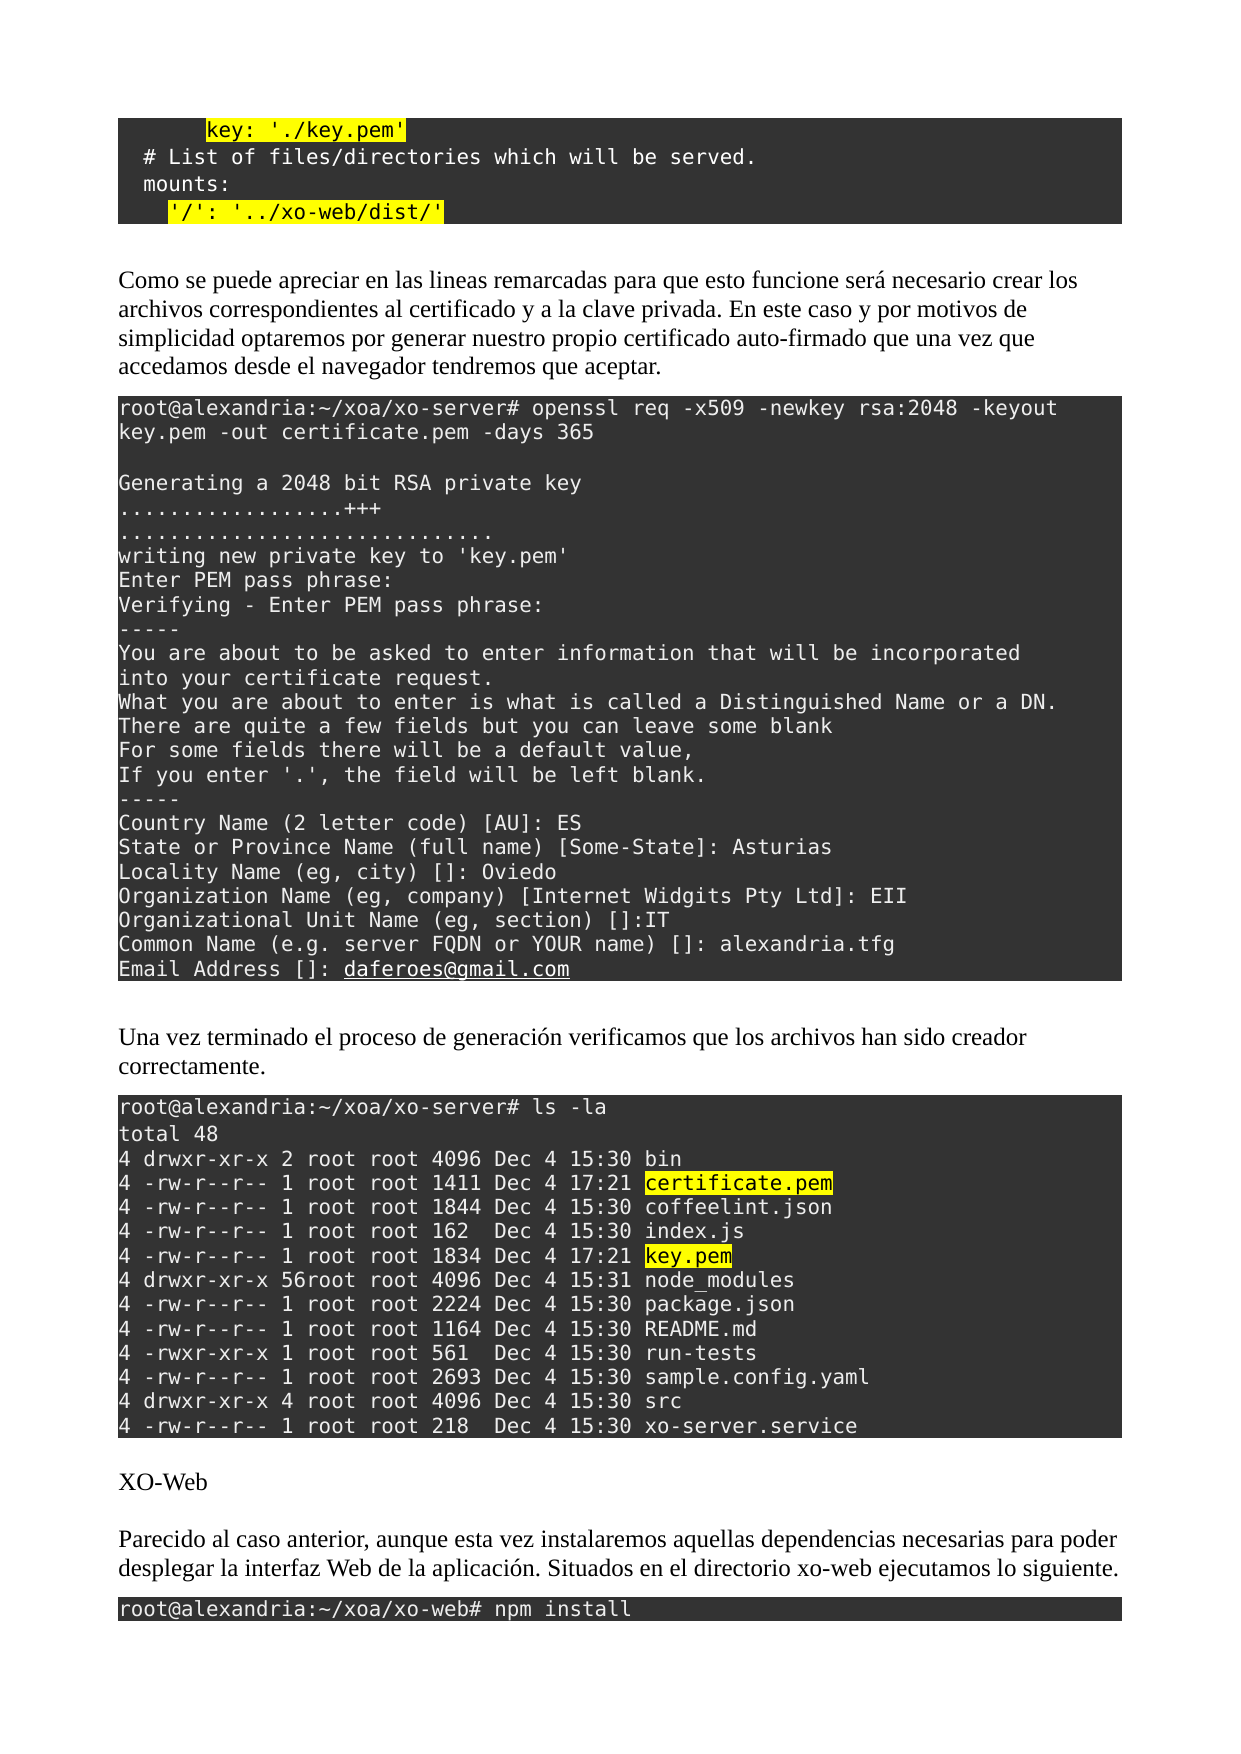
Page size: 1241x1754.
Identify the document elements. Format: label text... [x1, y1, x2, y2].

text root@alexandria:~/xoa/xo-server# openssl req -x509 -newkey rsa:2048 -keyout key.pem -out certificate.pem -days 365 [118, 396, 1122, 444]
text Como se puede apreciar en las lineas remarcadas para que esto funcione será necesario crear los archivos correspondientes al certificado y a la clave privada. En este caso y por motivos de simplicidad optaremos por generar nuestro propio certificado auto-firmado que una vez que accedamos desde el navegador tendremos que aceptar. [118, 265, 1122, 380]
text Parecido al caso anterior, aunque esta vez instalaremos aquellas dependencias necesarias para poder desplegar la interfaz Web de la aplicación. Situados en el directorio xo-web ejecutamos lo siguiente. [118, 1524, 1122, 1582]
text total 48 4 drwxr-xr-x 2 root root 4096 Dec 4 15:30 bin 4 -rw-r--r-- 1 root root 1411 Dec 4 17:21 certificate.pem 4 -rw-r--r-- 1 root root 1844 Dec 4 15:30 coffeelint.json 4 -rw-r--r-- 1 root root 162 Dec 4 15:30 index.js 4 -rw-r--r-- 1 root root 1834 Dec 4 17:21 key.pem 4 drwxr-xr-x 56root root 4096 Dec 4 15:31 node_modules 4 -rw-r--r-- 1 root root 2224 Dec 4 15:30 package.json 4 -rw-r--r-- 1 root root 1164 Dec 4 15:30 README.md 4 -rwxr-xr-x 1 root root 561 Dec 4 15:30 run-tests 4 -rw-r--r-- 1 root root 2693 Dec 4 15:30 sample.config.yaml 4 drwxr-xr-x 4 root root 4096 Dec 4 15:30 src 4 -rw-r--r-- 1 root root 218 Dec 4 15:30 xo-server.service [118, 1122, 1122, 1438]
text '/': '../xo-web/dist/' [118, 200, 1122, 224]
text Una vez terminado el proceso de generación verificamos que los archivos han sido creador correctamente. [118, 1022, 1122, 1080]
text root@alexandria:~/xoa/xo-web# npm install [118, 1597, 1122, 1621]
text Generating a 2048 bit RSA private key ..................+++ .............................. writing new private key to 'key.pem' Enter PEM pass phrase: Verifying - Enter PEM pass phrase: ----- You are about to be asked to enter information that will be incorporated into your certificate request. What you are about to enter is what is called a Distinguished Name or a DN. There are quite a few fields but you can leave some blank For some fields there will be a default value, If you enter '.', the field will be left blank. ----- Country Name (2 letter code) [AU]: ES State or Province Name (full name) [Some-State]: Asturias Locality Name (eg, city) []: Oviedo Organization Name (eg, company) [Internet Widgits Pty Ltd]: EII Organizational Unit Name (eg, section) []:IT Common Name (e.g. server FQDN or YOUR name) []: alexandria.tfg Email Address []: daferoes@gmail.com [118, 447, 1122, 981]
text # List of files/directories which will be served. [118, 145, 1122, 169]
text key: './key.pem' [118, 118, 1122, 142]
text XO-Web [118, 1467, 1122, 1495]
text mounts: [118, 172, 1122, 197]
text root@alexandria:~/xoa/xo-server# ls -la [118, 1095, 1122, 1119]
